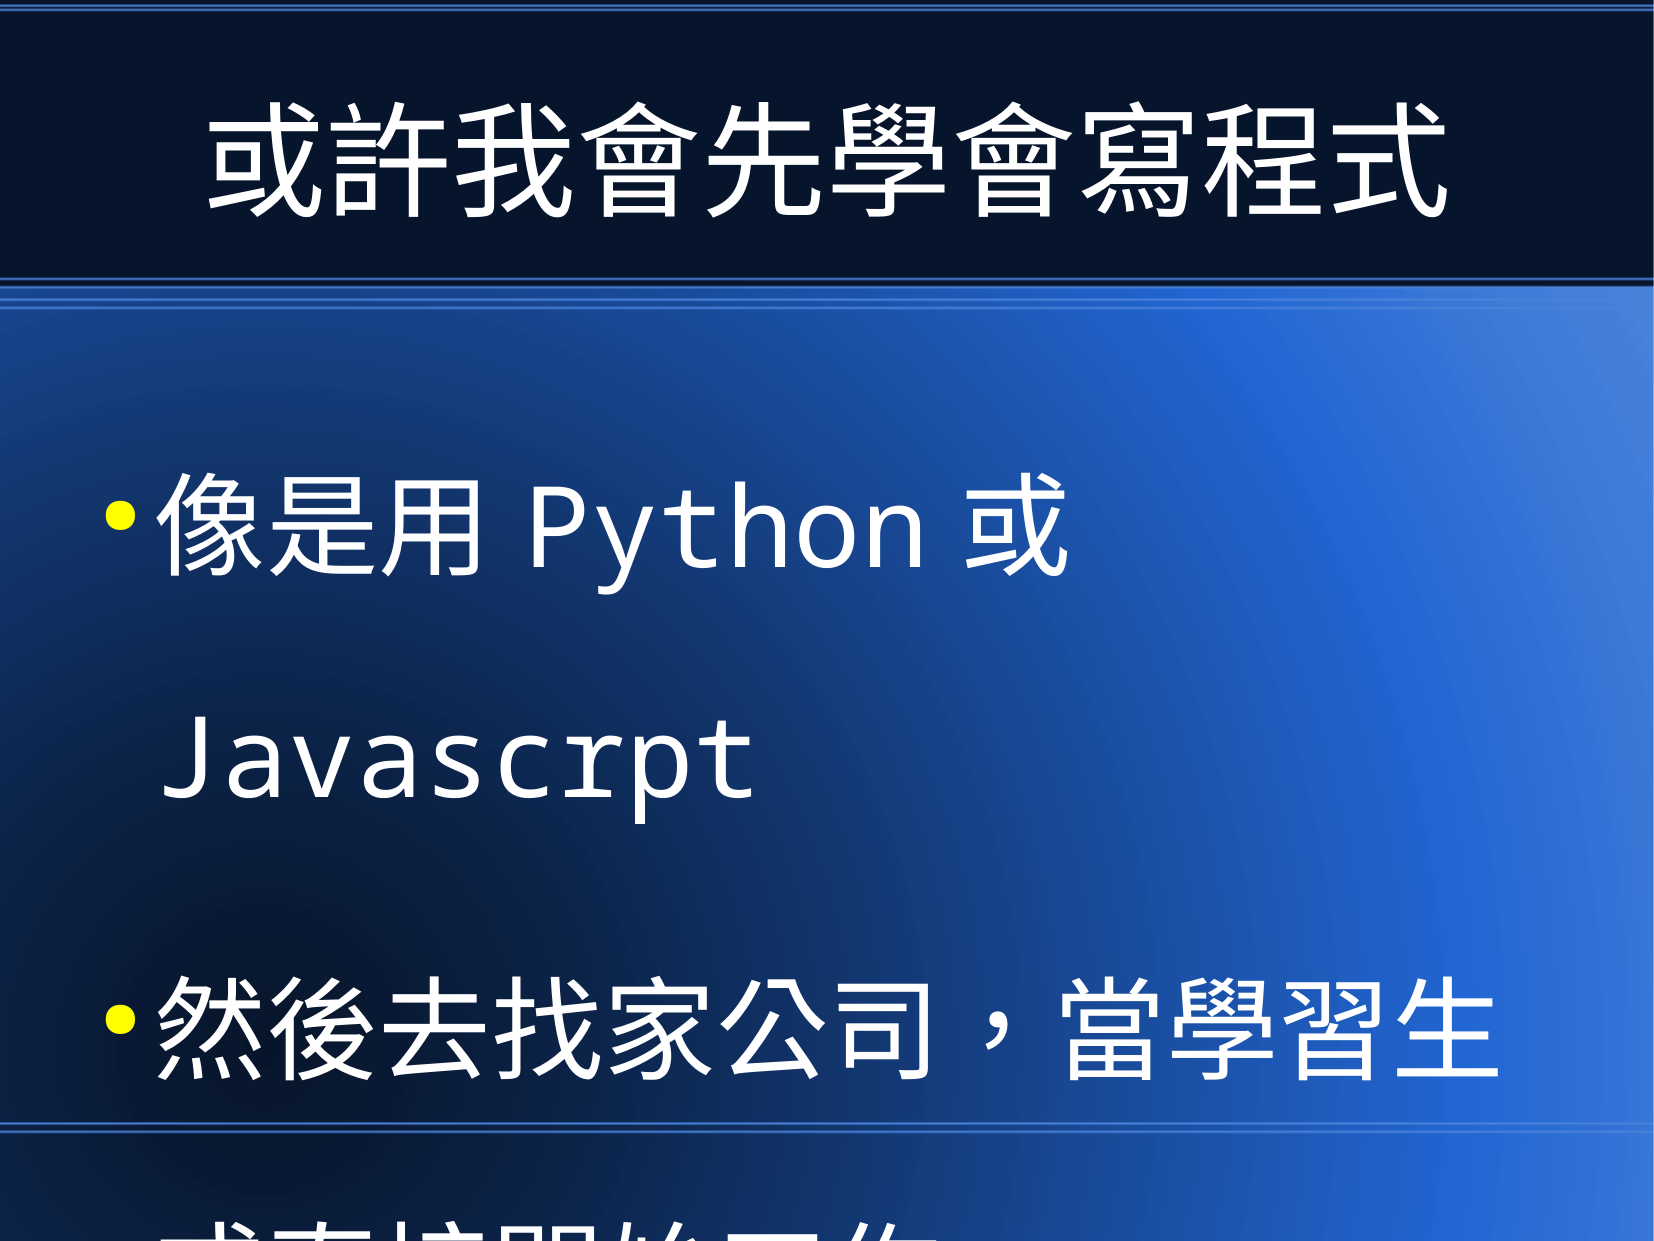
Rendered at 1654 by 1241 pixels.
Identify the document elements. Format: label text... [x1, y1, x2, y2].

list 像是用Python或Javascrpt 然後去找家公司，當學習生或直接開始工作。 [82, 355, 1571, 1241]
title 或許我會先學會寫程式 [82, 49, 1571, 257]
picture [0, 0, 1654, 1241]
